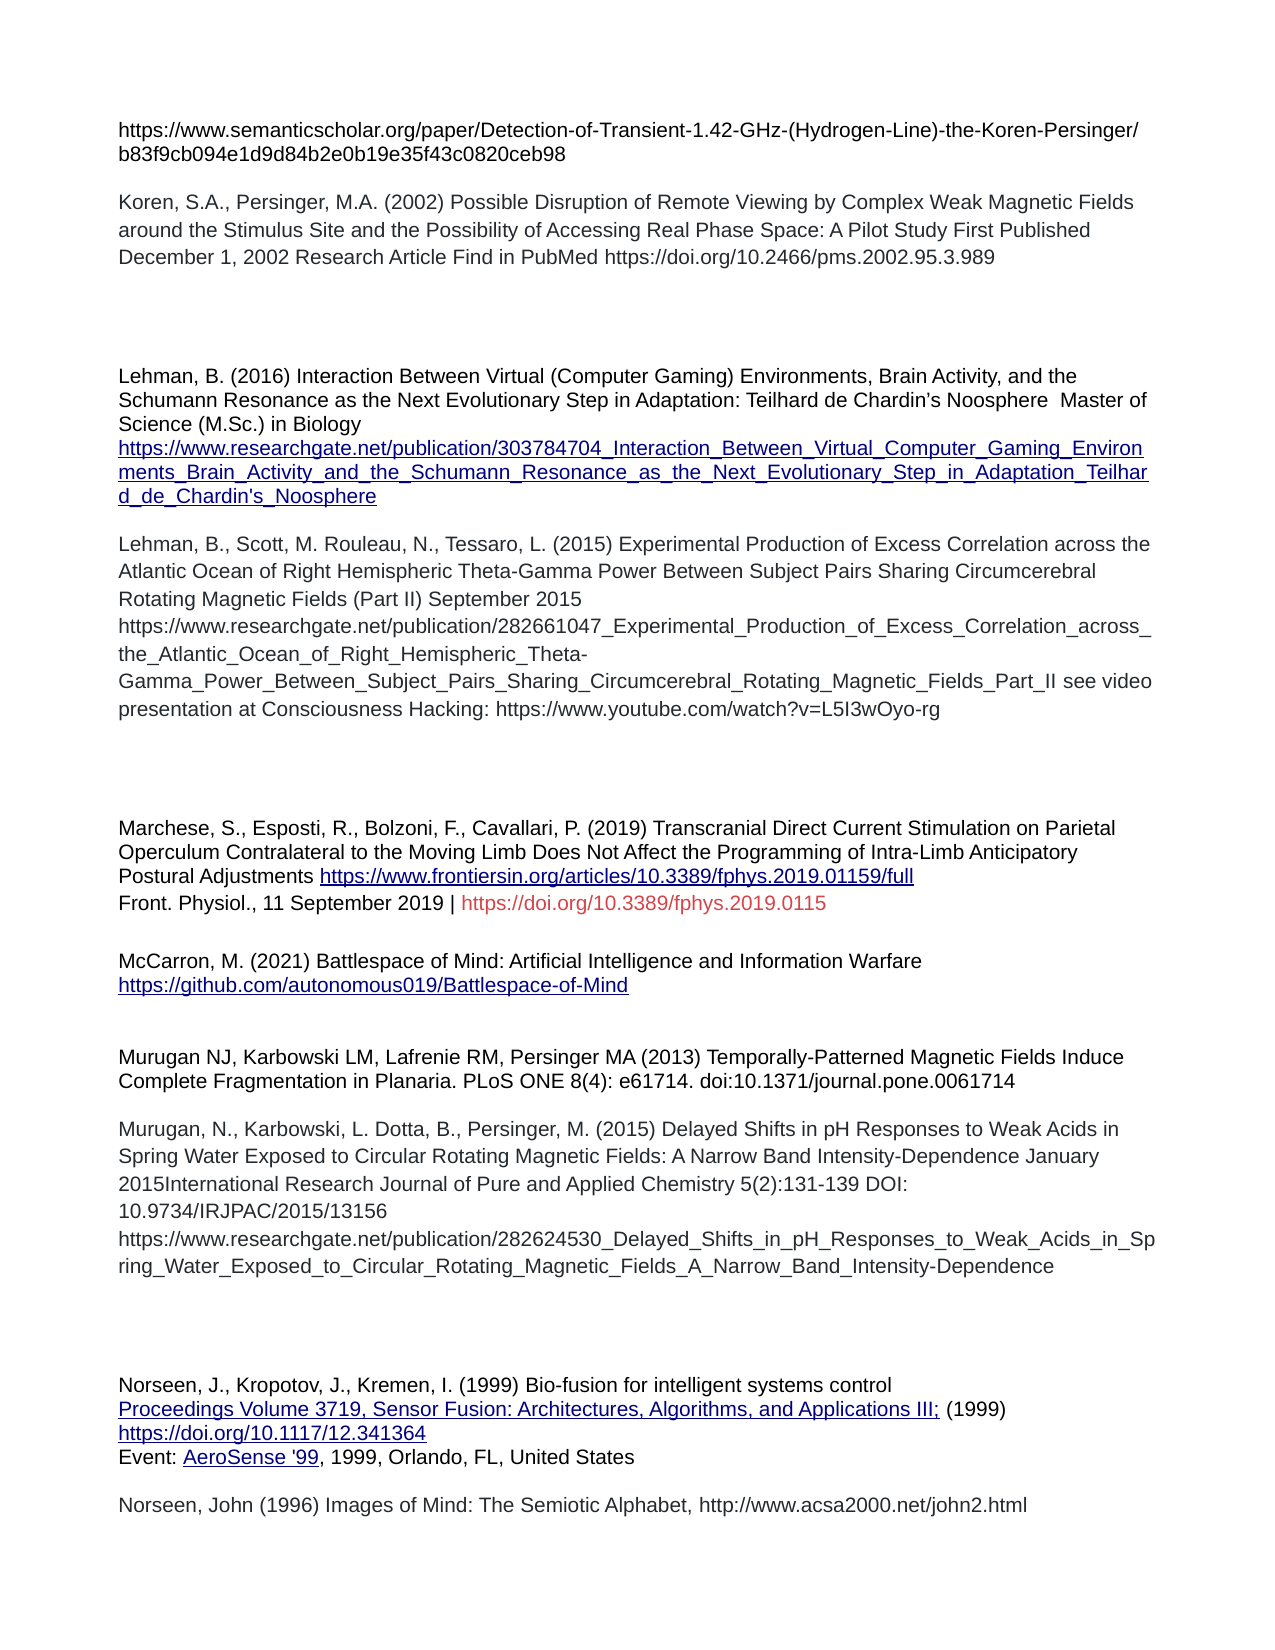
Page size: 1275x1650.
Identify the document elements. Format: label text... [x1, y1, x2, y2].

text Koren, S.A., Persinger, M.A. (2002) Possible Disruption of Remote Viewing by Complex Weak Magnetic Fields around the Stimulus Site and the Possibility of Accessing Real Phase Space: A Pilot Study First Published December 1, 2002 Research Article Find in PubMed https://doi.org/10.2466/pms.2002.95.3.989 [118, 190, 1157, 269]
text Murugan NJ, Karbowski LM, Lafrenie RM, Persinger MA (2013) Temporally-Patterned Magnetic Fields Induce Complete Fragmentation in Planaria. PLoS ONE 8(4): e61714. doi:10.1371/journal.pone.0061714 [118, 1045, 1157, 1093]
text Front. Physiol., 11 September 2019 | https://doi.org/10.3389/fphys.2019.0115 [118, 887, 1157, 915]
text McCarron, M. (2021) Battlespace of Mind: Artificial Intelligence and Information Warfare https://github.com/autonomous019/Battlespace-of-Mind [118, 949, 1157, 997]
text Norseen, J., Kropotov, J., Kremen, I. (1999) Bio-fusion for intelligent systems control [118, 1373, 1157, 1397]
text Murugan, N., Karbowski, L. Dotta, B., Persinger, M. (2015) Delayed Shifts in pH Responses to Weak Acids in Spring Water Exposed to Circular Rotating Magnetic Fields: A Narrow Band Intensity-Dependence January 2015International Research Journal of Pure and Applied Chemistry 5(2):131-139 DOI: 10.9734/IRJPAC/2015/13156 https://www.researchgate.net/publication/282624530_Delayed_Shifts_in_pH_Responses_to_Weak_Acids_in_Spring_Water_Exposed_to_Circular_Rotating_Magnetic_Fields_A_Narrow_Band_Intensity-Dependence [118, 1117, 1157, 1278]
text https://www.semanticscholar.org/paper/Detection-of-Transient-1.42-GHz-(Hydrogen-Line)-the-Koren-Persinger/b83f9cb094e1d9d84b2e0b19e35f43c0820ceb98 [118, 118, 1157, 166]
text Lehman, B. (2016) Interaction Between Virtual (Computer Gaming) Environments, Brain Activity, and the Schumann Resonance as the Next Evolutionary Step in Adaptation: Teilhard de Chardin’s Noosphere Master of Science (M.Sc.) in Biology https://www.researchgate.net/publication/303784704_Interaction_Between_Virtual_Computer_Gaming_Environments_Brain_Activity_and_the_Schumann_Resonance_as_the_Next_Evolutionary_Step_in_Adaptation_Teilhard_de_Chardin's_Noosphere [118, 364, 1157, 508]
text Lehman, B., Scott, M. Rouleau, N., Tessaro, L. (2015) Experimental Production of Excess Correlation across the Atlantic Ocean of Right Hemispheric Theta-Gamma Power Between Subject Pairs Sharing Circumcerebral Rotating Magnetic Fields (Part II) September 2015 https://www.researchgate.net/publication/282661047_Experimental_Production_of_Excess_Correlation_across_the_Atlantic_Ocean_of_Right_Hemispheric_Theta-Gamma_Power_Between_Subject_Pairs_Sharing_Circumcerebral_Rotating_Magnetic_Fields_Part_II see video presentation at Consciousness Hacking: https://www.youtube.com/watch?v=L5I3wOyo-rg [118, 532, 1157, 721]
text Marchese, S., Esposti, R., Bolzoni, F., Cavallari, P. (2019) Transcranial Direct Current Stimulation on Parietal Operculum Contralateral to the Moving Limb Does Not Affect the Programming of Intra-Limb Anticipatory Postural Adjustments https://www.frontiersin.org/articles/10.3389/fphys.2019.01159/full [118, 816, 1157, 887]
text Norseen, John (1996) Images of Mind: The Semiotic Alphabet, http://www.acsa2000.net/john2.html [118, 1493, 1157, 1517]
text Proceedings Volume 3719, Sensor Fusion: Architectures, Algorithms, and Applications III; (1999) https://doi.org/10.1117/12.341364 Event: AeroSense '99, 1999, Orlando, FL, United States [118, 1397, 1157, 1469]
